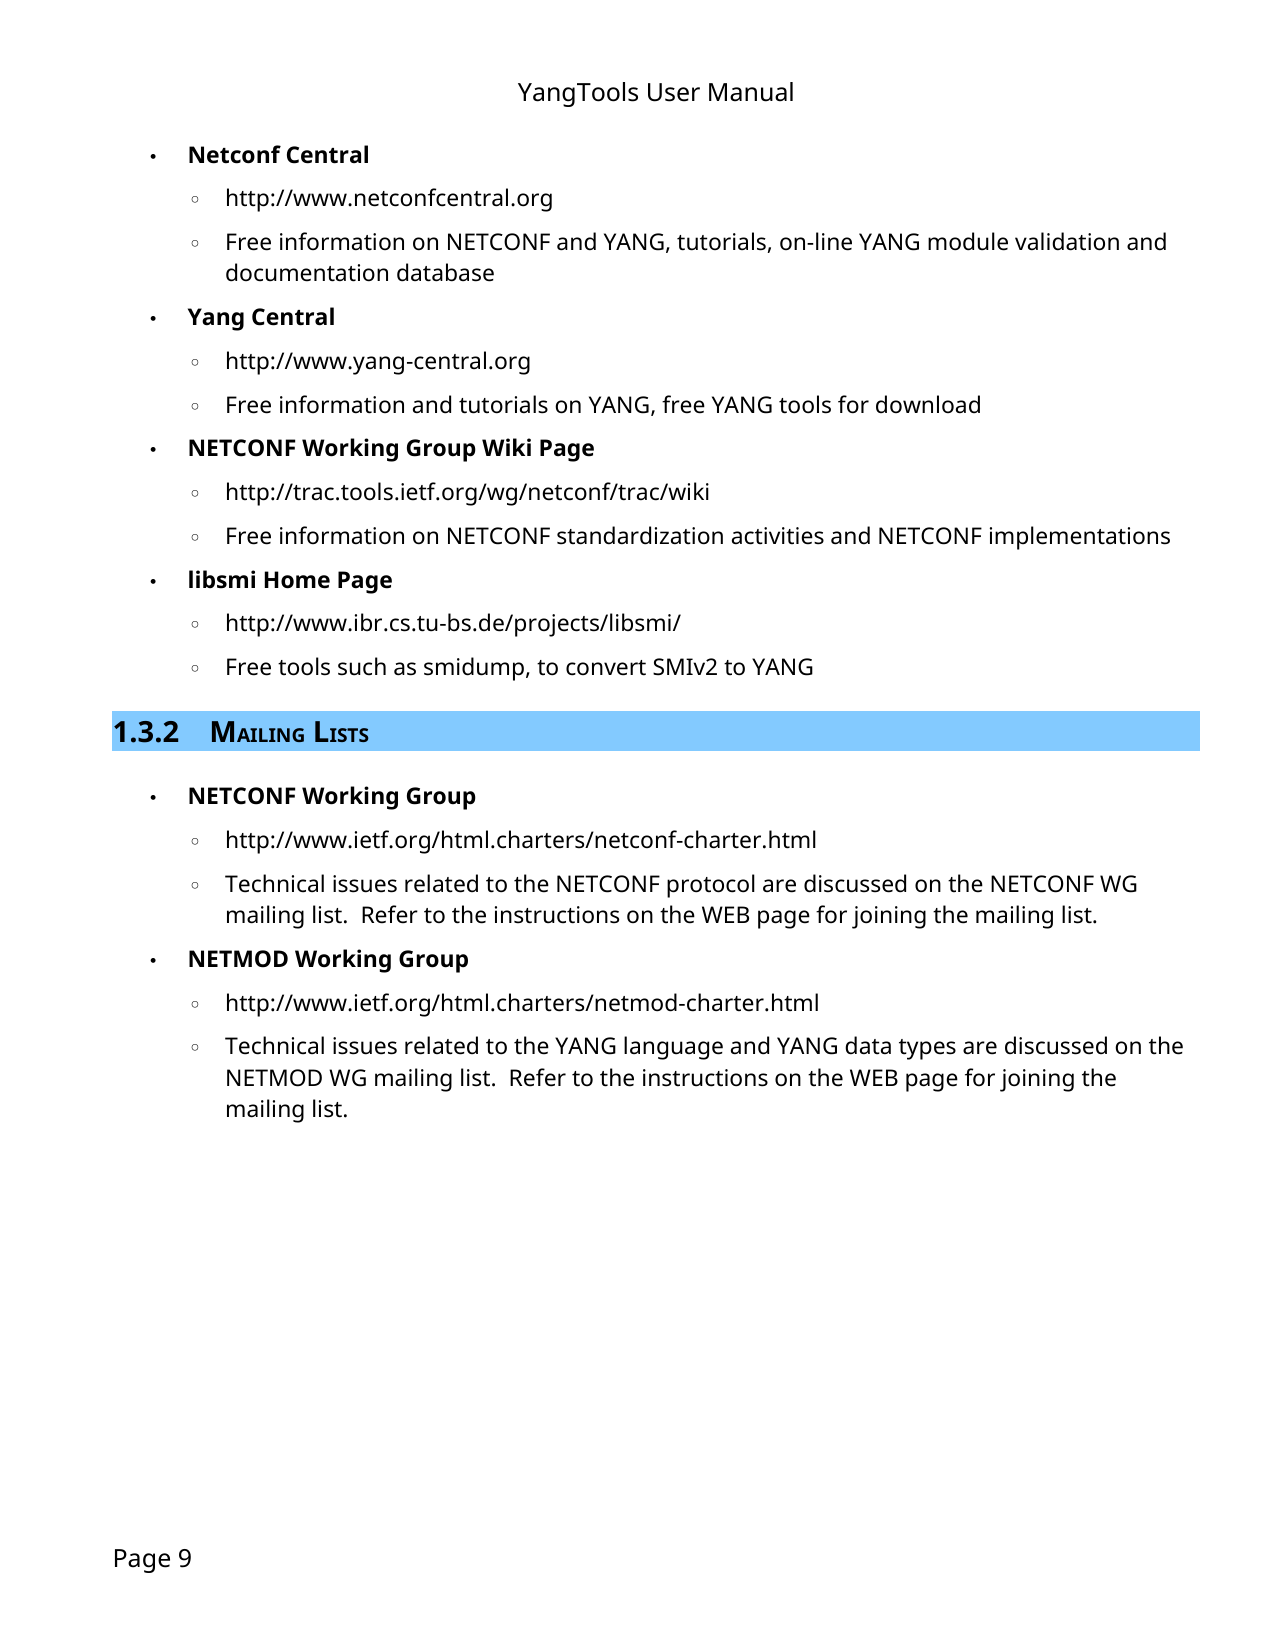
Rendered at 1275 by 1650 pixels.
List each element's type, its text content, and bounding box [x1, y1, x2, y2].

list Free information on NETCONF standardization activities and NETCONF implementations [187, 520, 1200, 551]
list NETMOD Working Group [150, 943, 1200, 974]
list Yang Central [150, 301, 1200, 332]
subtitle Mailing Lists [112, 711, 1200, 751]
list Netconf Central [150, 138, 1200, 170]
list http://trac.tools.ietf.org/wg/netconf/trac/wiki [187, 476, 1200, 507]
list Free information on NETCONF and YANG, tutorials, on-line YANG module validation and documentation database [187, 226, 1200, 288]
list Technical issues related to the NETCONF protocol are discussed on the NETCONF WG mailing list. Refer to the instructions on the WEB page for joining the mailing list. [187, 868, 1200, 930]
list http://www.ietf.org/html.charters/netmod-charter.html [187, 987, 1200, 1018]
list NETCONF Working Group [150, 780, 1200, 812]
list http://www.netconfcentral.org [187, 182, 1200, 213]
list NETCONF Working Group Wiki Page [150, 432, 1200, 463]
list Free tools such as smidump, to convert SMIv2 to YANG [187, 651, 1200, 682]
list http://www.ietf.org/html.charters/netconf-charter.html [187, 824, 1200, 855]
list http://www.yang-central.org [187, 345, 1200, 376]
list Technical issues related to the YANG language and YANG data types are discussed on the NETMOD WG mailing list. Refer to the instructions on the WEB page for joining the mailing list. [187, 1030, 1200, 1124]
list Free information and tutorials on YANG, free YANG tools for download [187, 388, 1200, 420]
list libsmi Home Page [150, 563, 1200, 595]
list http://www.ibr.cs.tu-bs.de/projects/libsmi/ [187, 607, 1200, 638]
